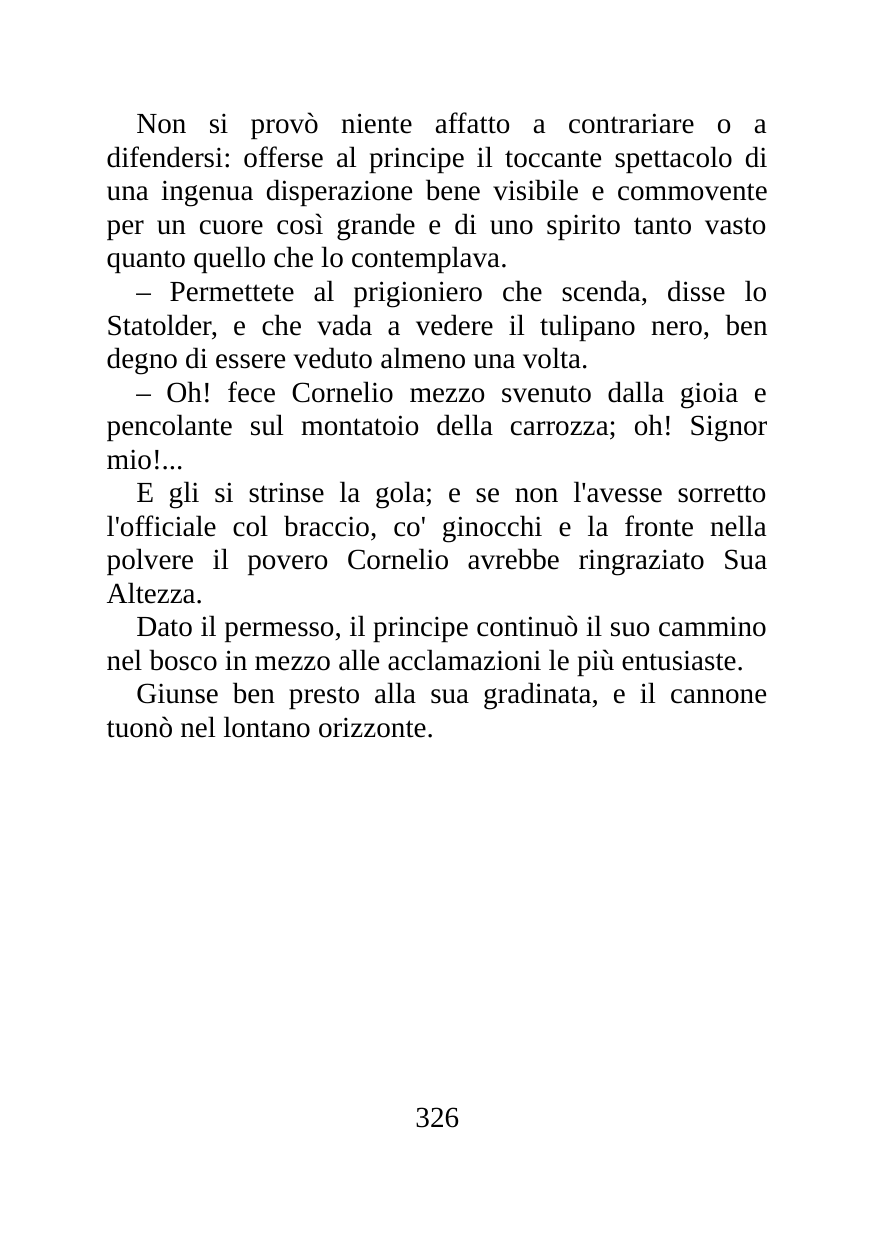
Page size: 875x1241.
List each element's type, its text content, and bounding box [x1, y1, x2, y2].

text ‒ Oh! fece Cornelio mezzo svenuto dalla gioia e pencolante sul montatoio della carrozza; oh! Signor mio!... [106, 375, 768, 475]
text E gli si strinse la gola; e se non l'avesse sorretto l'officiale col braccio, co' ginocchi e la fronte nella polvere il povero Cornelio avrebbe ringraziato Sua Altezza. [106, 475, 768, 609]
text Non si provò niente affatto a contrariare o a difendersi: offerse al principe il toccante spettacolo di una ingenua disperazione bene visibile e commovente per un cuore così grande e di uno spirito tanto vasto quanto quello che lo contemplava. [106, 106, 768, 274]
text Giunse ben presto alla sua gradinata, e il cannone tuonò nel lontano orizzonte. [106, 677, 768, 744]
text Dato il permesso, il principe continuò il suo cammino nel bosco in mezzo alle acclamazioni le più entusiaste. [106, 609, 768, 677]
text ‒ Permettete al prigioniero che scenda, disse lo Statolder, e che vada a vedere il tulipano nero, ben degno di essere veduto almeno una volta. [106, 274, 768, 375]
